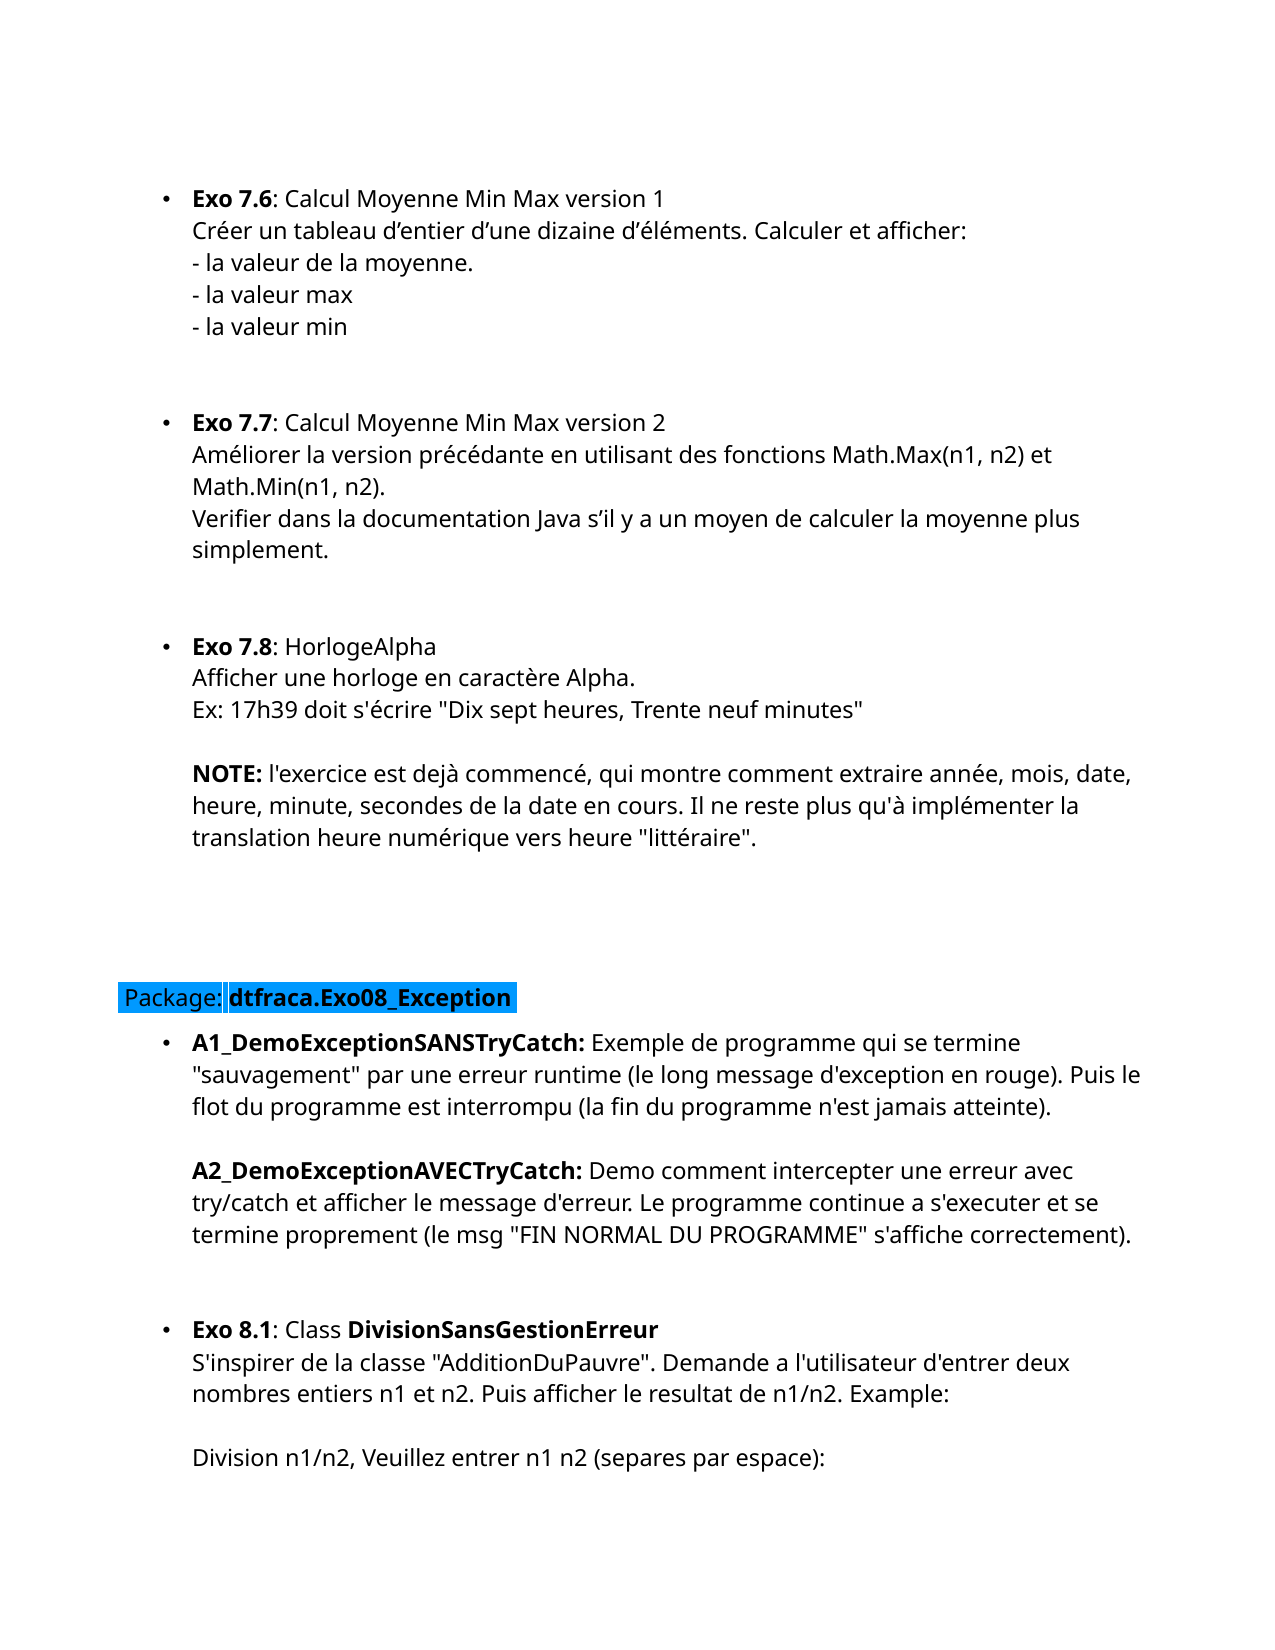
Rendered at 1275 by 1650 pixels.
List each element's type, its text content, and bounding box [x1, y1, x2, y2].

list Exo 7.8: HorlogeAlpha Afficher une horloge en caractère Alpha. Ex: 17h39 doit s'écrire "Dix sept heures, Trente neuf minutes" NOTE: l'exercice est dejà commencé, qui montre comment extraire année, mois, date, heure, minute, secondes de la date en cours. Il ne reste plus qu'à implémenter la translation heure numérique vers heure "littéraire". [162, 630, 1157, 886]
text Package: dtfraca.Exo08_Exception [118, 982, 1157, 1013]
list [162, 118, 1157, 182]
list A1_DemoExceptionSANSTryCatch: Exemple de programme qui se termine "sauvagement" par une erreur runtime (le long message d'exception en rouge). Puis le flot du programme est interrompu (la fin du programme n'est jamais atteinte). A2_DemoExceptionAVECTryCatch: Demo comment intercepter une erreur avec try/catch et afficher le message d'erreur. Le programme continue a s'executer et se termine proprement (le msg "FIN NORMAL DU PROGRAMME" s'affiche correctement). [162, 1026, 1157, 1314]
list Exo 7.6: Calcul Moyenne Min Max version 1 Créer un tableau d’entier d’une dizaine d’éléments. Calculer et afficher: - la valeur de la moyenne. - la valeur max - la valeur min [162, 182, 1157, 406]
list Exo 8.1: Class DivisionSansGestionErreur S'inspirer de la classe "AdditionDuPauvre". Demande a l'utilisateur d'entrer deux nombres entiers n1 et n2. Puis afficher le resultat de n1/n2. Example: Division n1/n2, Veuillez entrer n1 n2 (separes par espace): [162, 1314, 1157, 1506]
list Exo 7.7: Calcul Moyenne Min Max version 2 Améliorer la version précédante en utilisant des fonctions Math.Max(n1, n2) et Math.Min(n1, n2). Verifier dans la documentation Java s’il y a un moyen de calculer la moyenne plus simplement. [162, 406, 1157, 630]
